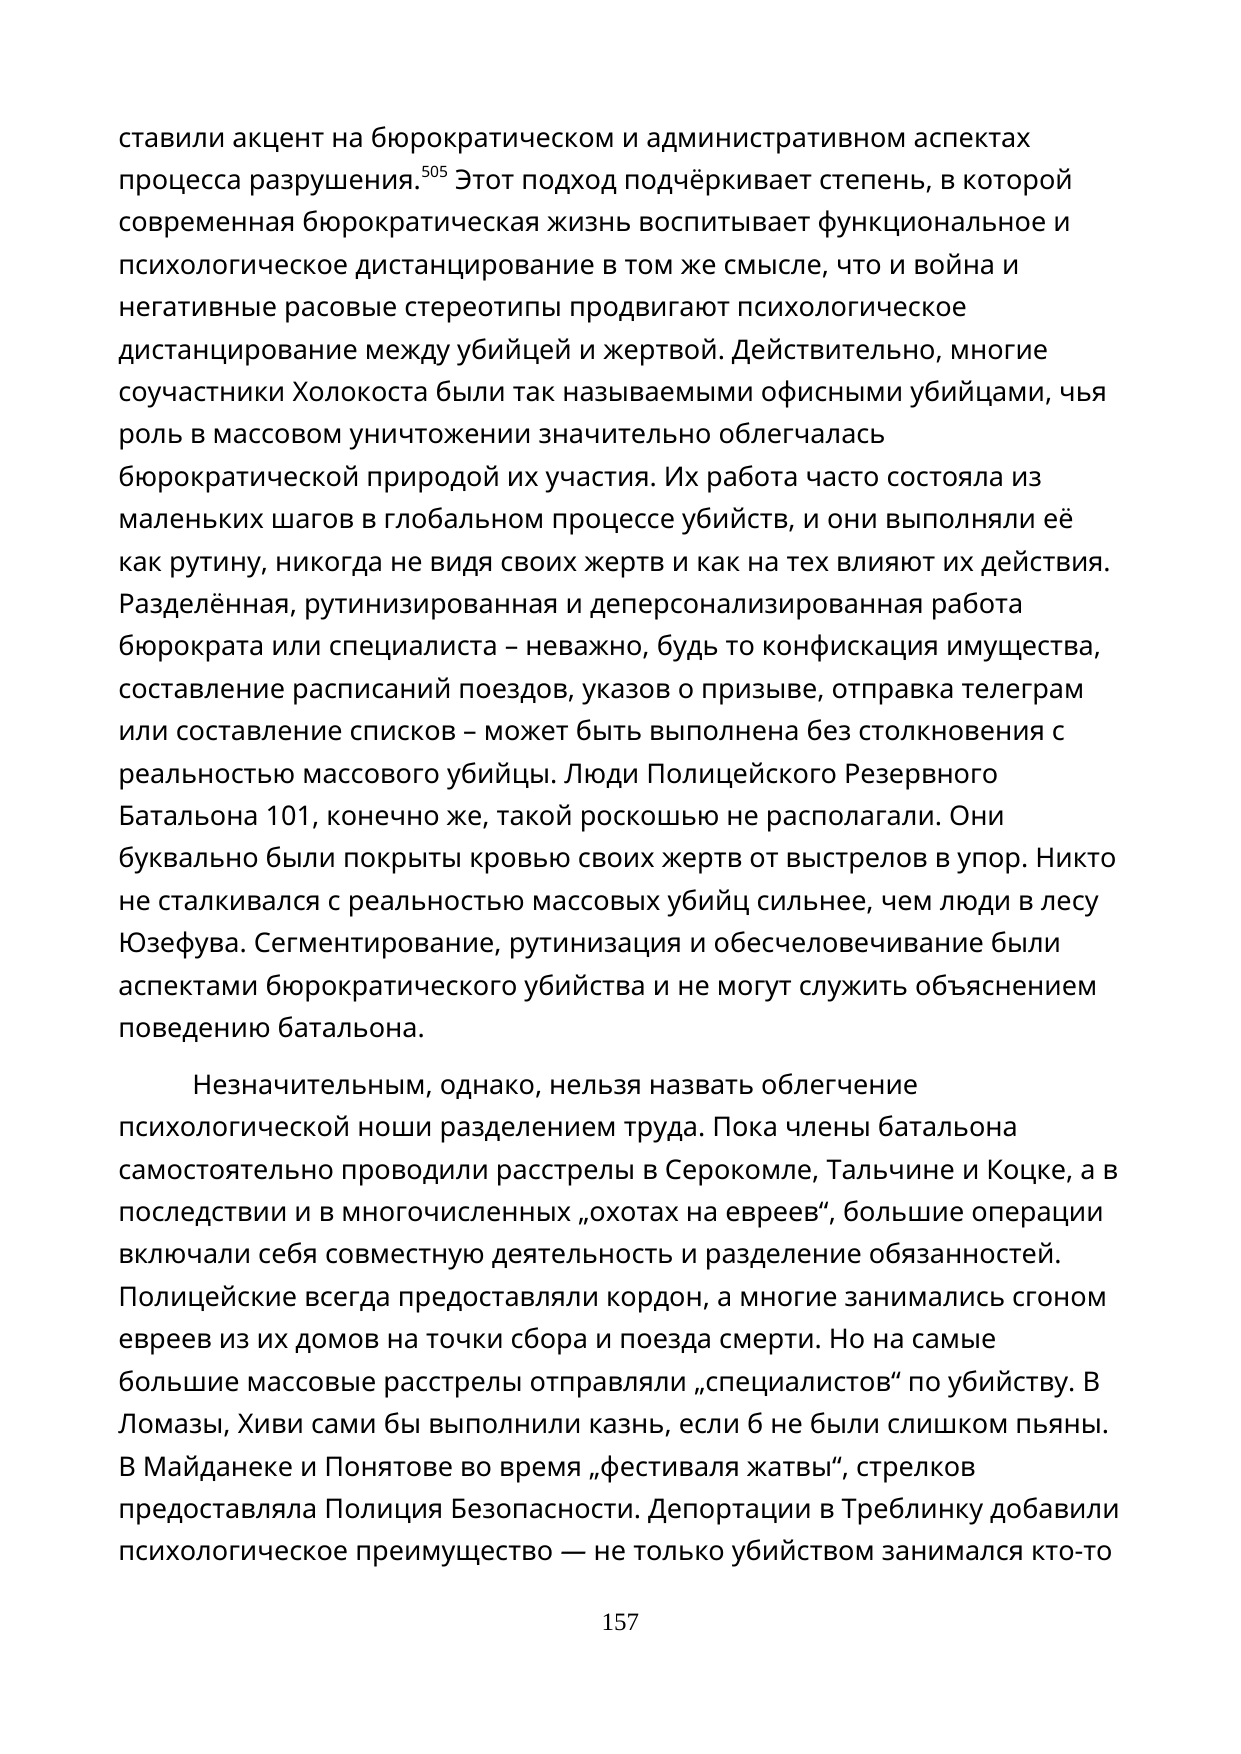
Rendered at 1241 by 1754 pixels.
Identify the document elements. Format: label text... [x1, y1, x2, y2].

text Незначительным, однако, нельзя назвать облегчение психологической ноши разделением труда. Пока члены батальона самостоятельно проводили расстрелы в Серокомле, Тальчине и Коцке, а в последствии и в многочисленных „охотах на евреев“, большие операции включали себя совместную деятельность и разделение обязанностей. Полицейские всегда предоставляли кордон, а многие занимались сгоном евреев из их домов на точки сбора и поезда смерти. Но на самые большие массовые расстрелы отправляли „специалистов“ по убийству. В Ломазы, Хиви сами бы выполнили казнь, если б не были слишком пьяны. В Майданеке и Понятове во время „фестиваля жатвы“, стрелков предоставляла Полиция Безопасности. Депортации в Треблинку добавили психологическое преимущество — не только убийством занимался кто-то [118, 1065, 1122, 1569]
text ставили акцент на бюрократическом и административном аспектах процесса разрушения. Этот подход подчёркивает степень, в которой современная бюрократическая жизнь воспитывает функциональное и психологическое дистанцирование в том же смысле, что и война и негативные расовые стереотипы продвигают психологическое дистанцирование между убийцей и жертвой. Действительно, многие соучастники Холокоста были так называемыми офисными убийцами, чья роль в массовом уничтожении значительно облегчалась бюрократической природой их участия. Их работа часто состояла из маленьких шагов в глобальном процессе убийств, и они выполняли её как рутину, никогда не видя своих жертв и как на тех влияют их действия. Разделённая, рутинизированная и деперсонализированная работа бюрократа или специалиста – неважно, будь то конфискация имущества, составление расписаний поездов, указов о призыве, отправка телеграм или составление списков – может быть выполнена без столкновения с реальностью массового убийцы. Люди Полицейского Резервного Батальона 101, конечно же, такой роскошью не располагали. Они буквально были покрыты кровью своих жертв от выстрелов в упор. Никто не сталкивался с реальностью массовых убийц сильнее, чем люди в лесу Юзефува. Сегментирование, рутинизация и обесчеловечивание были аспектами бюрократического убийства и не могут служить объяснением поведению батальона. [118, 118, 1122, 1045]
